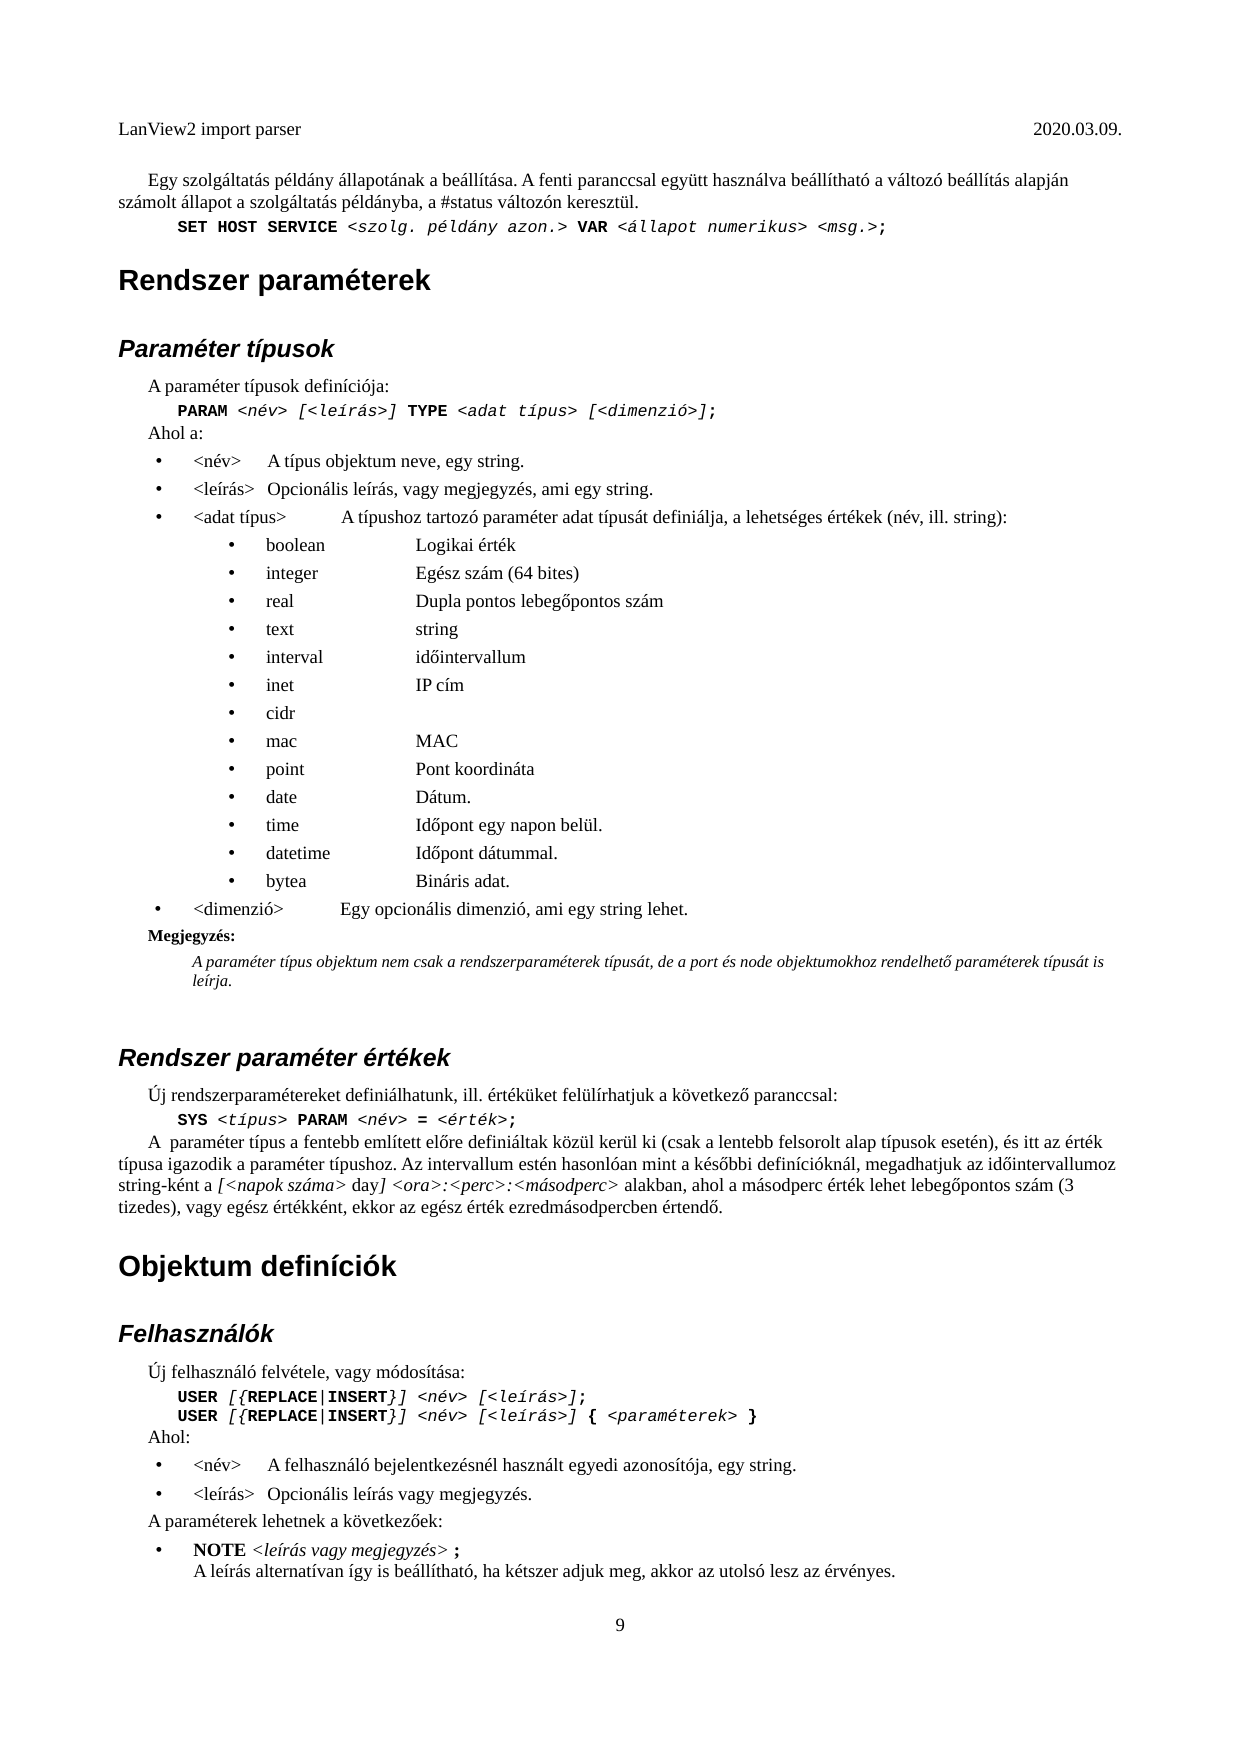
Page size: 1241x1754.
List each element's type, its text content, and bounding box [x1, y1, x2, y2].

text A paraméterek lehetnek a következőek: [118, 1510, 1122, 1532]
list bytea Bináris adat. [228, 870, 1122, 891]
list date Dátum. [228, 786, 1122, 807]
text SET HOST SERVICE <szolg. példány azon.> VAR <állapot numerikus> <msg.>; [177, 219, 1122, 238]
list integer Egész szám (64 bites) [228, 562, 1122, 583]
list cidr [228, 702, 1122, 723]
list boolean Logikai érték [228, 534, 1122, 555]
list <adat típus> A típushoz tartozó paraméter adat típusát definiálja, a lehetséges értékek (név, ill. string): [156, 506, 1122, 527]
list NOTE <leírás vagy megjegyzés> ; A leírás alternatívan így is beállítható, ha kétszer adjuk meg, akkor az utolsó lesz az érvényes. [156, 1538, 1122, 1582]
text A paraméter típus objektum nem csak a rendszerparaméterek típusát, de a port és node objektumokhoz rendelhető paraméterek típusát is leírja. [192, 952, 1122, 990]
list real Dupla pontos lebegőpontos szám [228, 590, 1122, 611]
text Új rendszerparamétereket definiálhatunk, ill. értéküket felülírhatjuk a következő paranccsal: [118, 1084, 1122, 1106]
list <leírás> Opcionális leírás vagy megjegyzés. [156, 1482, 1122, 1504]
list point Pont koordináta [228, 758, 1122, 779]
text Egy szolgáltatás példány állapotának a beállítása. A fenti paranccsal együtt használva beállítható a változó beállítás alapján számolt állapot a szolgáltatás példányba, a #status változón keresztül. [118, 169, 1122, 212]
text USER [{REPLACE|INSERT}] <név> [<leírás>] { <paraméterek> } [177, 1407, 1122, 1426]
text Megjegyzés: [118, 926, 1122, 945]
subtitle Rendszer paraméter értékek [118, 1043, 1122, 1071]
list <név> A típus objektum neve, egy string. [156, 449, 1122, 471]
list time Időpont egy napon belül. [228, 814, 1122, 835]
text Új felhasználó felvétele, vagy módosítása: [118, 1361, 1122, 1382]
subtitle Paraméter típusok [118, 334, 1122, 362]
text PARAM <név> [<leírás>] TYPE <adat típus> [<dimenzió>]; [177, 403, 1122, 422]
list mac MAC [228, 730, 1122, 751]
subtitle Rendszer paraméterek [118, 263, 1122, 296]
subtitle Felhasználók [118, 1319, 1122, 1348]
list <dimenzió> Egy opcionális dimenzió, ami egy string lehet. [154, 898, 1122, 919]
text A paraméter típus a fentebb említett előre definiáltak közül kerül ki (csak a lentebb felsorolt alap típusok esetén), és itt az érték típusa igazodik a paraméter típushoz. Az intervallum estén hasonlóan mint a későbbi definícióknál, megadhatjuk az időintervallumoz string-ként a [<napok száma> day] <ora>:<perc>:<másodperc> alakban, ahol a másodperc érték lehet lebegőpontos szám (3 tizedes), vagy egész értékként, ekkor az egész érték ezredmásodpercben értendő. [118, 1131, 1122, 1217]
list <leírás> Opcionális leírás, vagy megjegyzés, ami egy string. [156, 478, 1122, 499]
text Ahol: [118, 1426, 1122, 1448]
text A paraméter típusok definíciója: [118, 375, 1122, 396]
list datetime Időpont dátummal. [228, 842, 1122, 863]
list text string [228, 618, 1122, 639]
subtitle Objektum definíciók [118, 1248, 1122, 1282]
list <név> A felhasználó bejelentkezésnél használt egyedi azonosítója, egy string. [156, 1454, 1122, 1476]
text SYS <típus> PARAM <név> = <érték>; [177, 1112, 1122, 1131]
list inet IP cím [228, 674, 1122, 695]
text USER [{REPLACE|INSERT}] <név> [<leírás>]; [177, 1389, 1122, 1407]
text Ahol a: [118, 422, 1122, 443]
list interval időintervallum [228, 646, 1122, 667]
